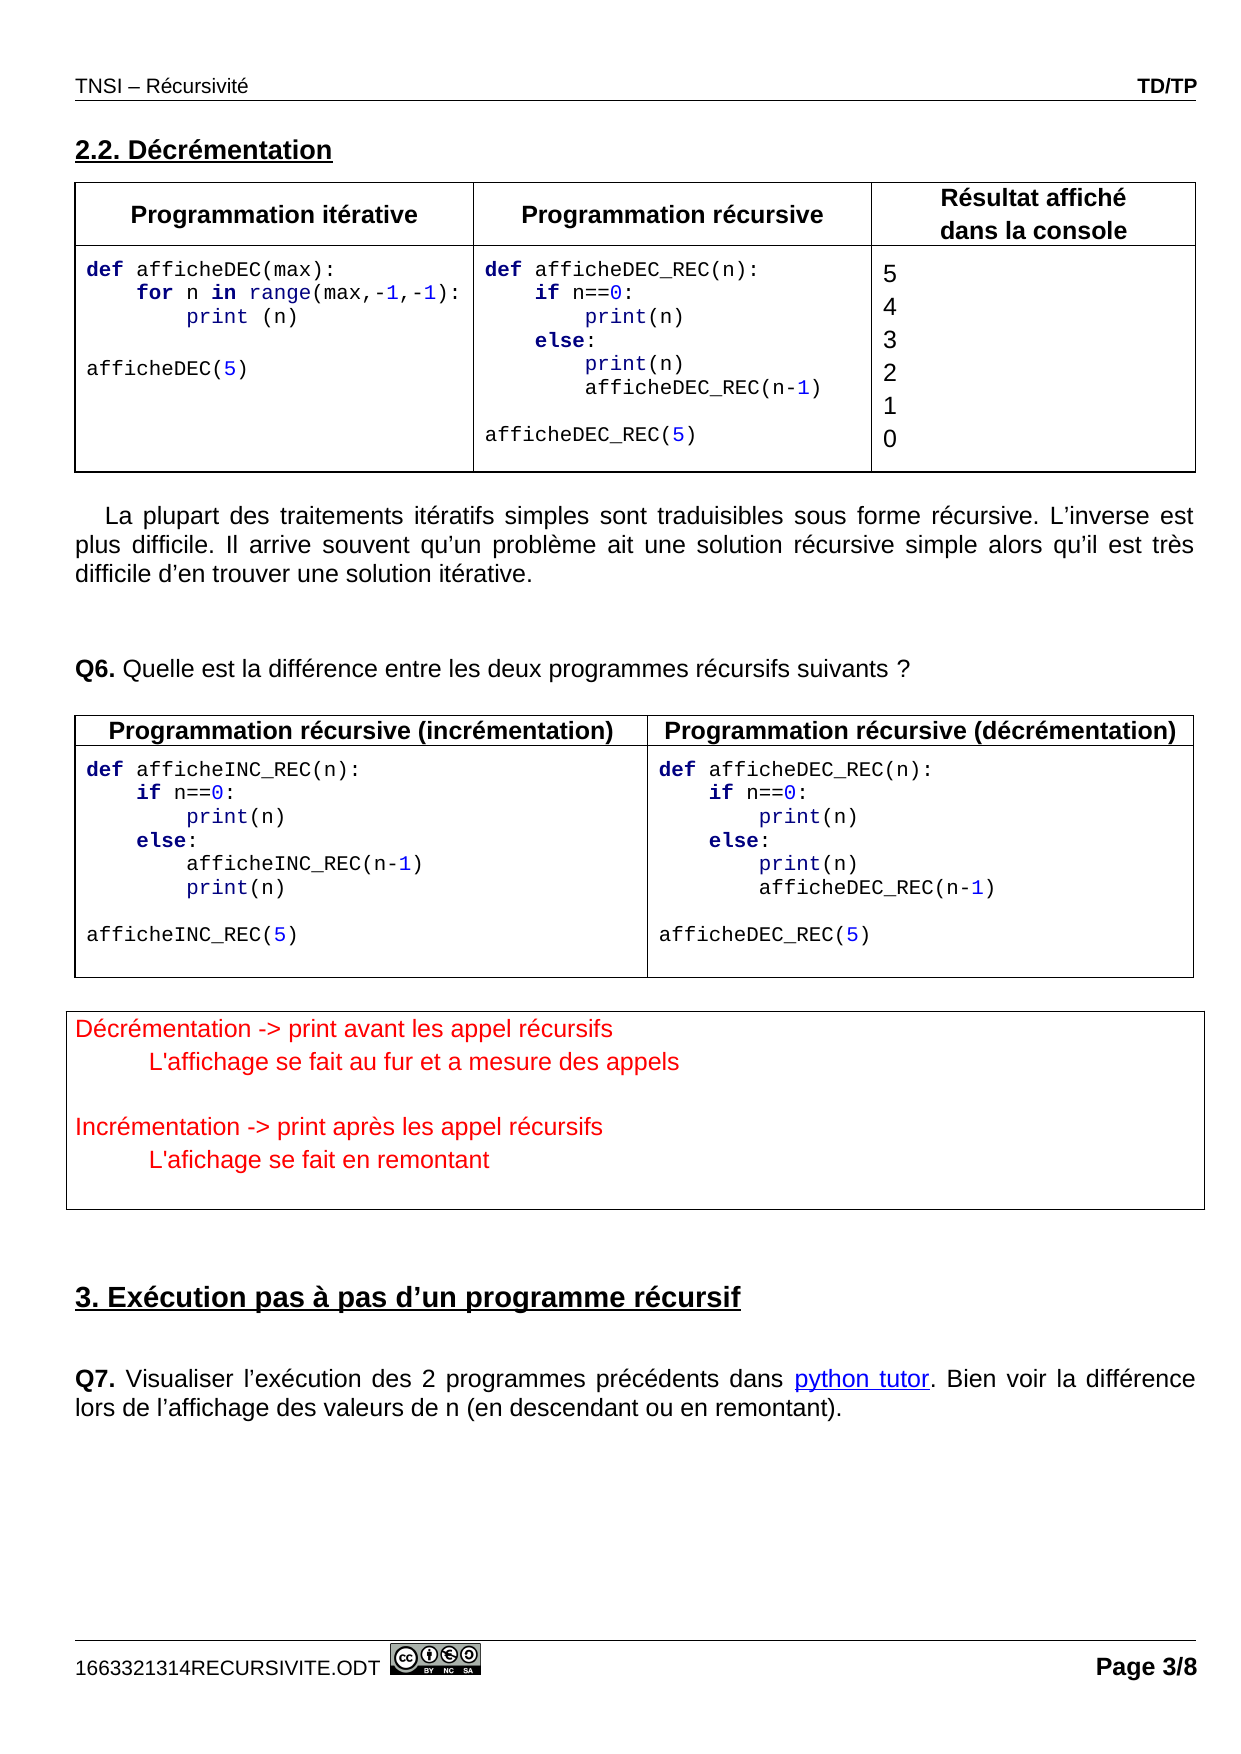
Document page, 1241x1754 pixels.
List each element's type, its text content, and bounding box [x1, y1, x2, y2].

table_header Programmation récursive (incrémentation) [76, 716, 647, 745]
table_header Programmation itérative [76, 183, 473, 245]
table_cell 5 4 3 2 1 0 [872, 246, 1195, 471]
table_header Programmation récursive [474, 183, 871, 245]
table_header Programmation récursive (décrémentation) [648, 716, 1193, 745]
text L'affichage se fait au fur et a mesure des appels [67, 1044, 1204, 1076]
table_cell def afficheDEC(max): for n in range(max,-1,-1): print (n) afficheDEC(5) [76, 246, 473, 471]
text La plupart des traitements itératifs simples sont traduisibles sous forme récursive. L’inverse est plus difficile. Il arrive souvent qu’un problème ait une solution récursive simple alors qu’il est très difficile d’en trouver une solution itérative. [75, 501, 1196, 587]
table_cell def afficheDEC_REC(n): if n==0: print(n) else: print(n) afficheDEC_REC(n-1) afficheDEC_REC(5) [474, 246, 871, 471]
text L'afichage se fait en remontant [67, 1142, 1204, 1174]
picture [390, 1643, 481, 1675]
table_header Résultat affiché dans la console [872, 183, 1195, 245]
text Q7. Visualiser l’exécution des 2 programmes précédents dans python tutor. Bien voir la différence lors de l’affichage des valeurs de n (en descendant ou en remontant). [75, 1364, 1196, 1422]
text Q6. Quelle est la différence entre les deux programmes récursifs suivants ? [75, 653, 1196, 682]
text 3. Exécution pas à pas d’un programme récursif [75, 1280, 1196, 1314]
text 2.2. Décrémentation [75, 134, 1196, 165]
text Incrémentation -> print après les appel récursifs [67, 1109, 1204, 1141]
text Décrémentation -> print avant les appel récursifs [67, 1012, 1204, 1042]
table_cell def afficheINC_REC(n): if n==0: print(n) else: afficheINC_REC(n-1) print(n) afficheINC_REC(5) [76, 746, 647, 977]
table_cell def afficheDEC_REC(n): if n==0: print(n) else: print(n) afficheDEC_REC(n-1) afficheDEC_REC(5) [648, 746, 1193, 977]
